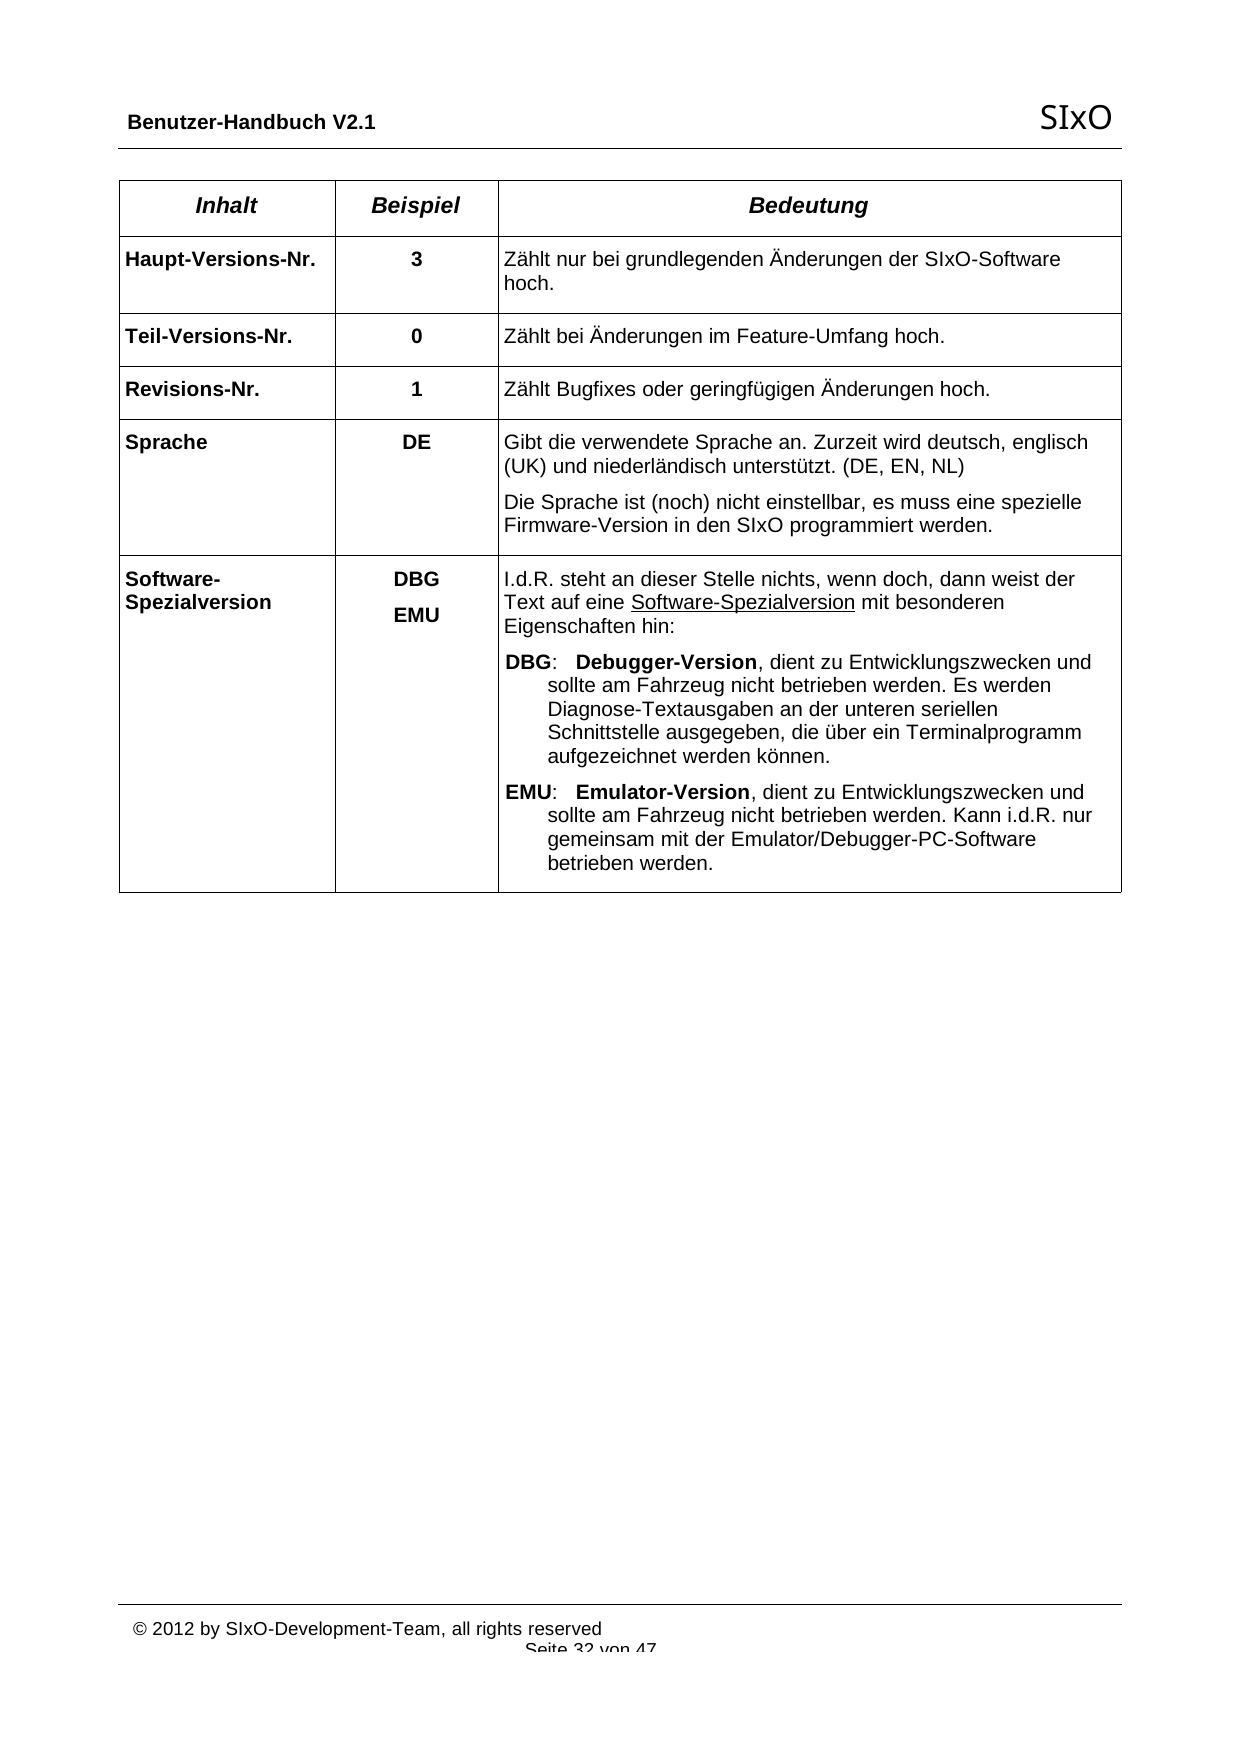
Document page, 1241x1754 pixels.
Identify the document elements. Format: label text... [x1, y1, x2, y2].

table_cell Gibt die verwendete Sprache an. Zurzeit wird deutsch, englisch (UK) und niederländisch unterstützt. (DE, EN, NL) Die Sprache ist (noch) nicht einstellbar, es muss eine spezielle Firmware-Version in den SIxO programmiert werden. [499, 420, 1121, 555]
table_cell 1 [336, 367, 498, 419]
table_cell 0 [336, 314, 498, 366]
table_cell Software-Spezialversion [120, 556, 335, 892]
table_cell Teil-Versions-Nr. [120, 314, 335, 366]
table_cell Revisions-Nr. [120, 367, 335, 419]
table_cell Zählt Bugfixes oder geringfügigen Änderungen hoch. [499, 367, 1121, 419]
table_header Bedeutung [499, 181, 1121, 236]
table_cell Sprache [120, 420, 335, 555]
table_cell Zählt bei Änderungen im Feature-Umfang hoch. [499, 314, 1121, 366]
table_cell DE [336, 420, 498, 555]
table_cell Haupt-Versions-Nr. [120, 237, 335, 313]
table_cell I.d.R. steht an dieser Stelle nichts, wenn doch, dann weist der Text auf eine Software-Spezialversion mit besonderen Eigenschaften hin: DBG: Debugger-Version, dient zu Entwicklungszwecken und sollte am Fahrzeug nicht betrieben werden. Es werden Diagnose-Textausgaben an der unteren seriellen Schnittstelle ausgegeben, die über ein Terminalprogramm aufgezeichnet werden können. EMU: Emulator-Version, dient zu Entwicklungszwecken und sollte am Fahrzeug nicht betrieben werden. Kann i.d.R. nur gemeinsam mit der Emulator/Debugger-PC-Software betrieben werden. [499, 556, 1121, 892]
table_cell Zählt nur bei grundlegenden Änderungen der SIxO-Software hoch. [499, 237, 1121, 313]
table_cell DBG EMU [336, 556, 498, 892]
table_cell 3 [336, 237, 498, 313]
table_header Inhalt [120, 181, 335, 236]
table_header Beispiel [336, 181, 498, 236]
